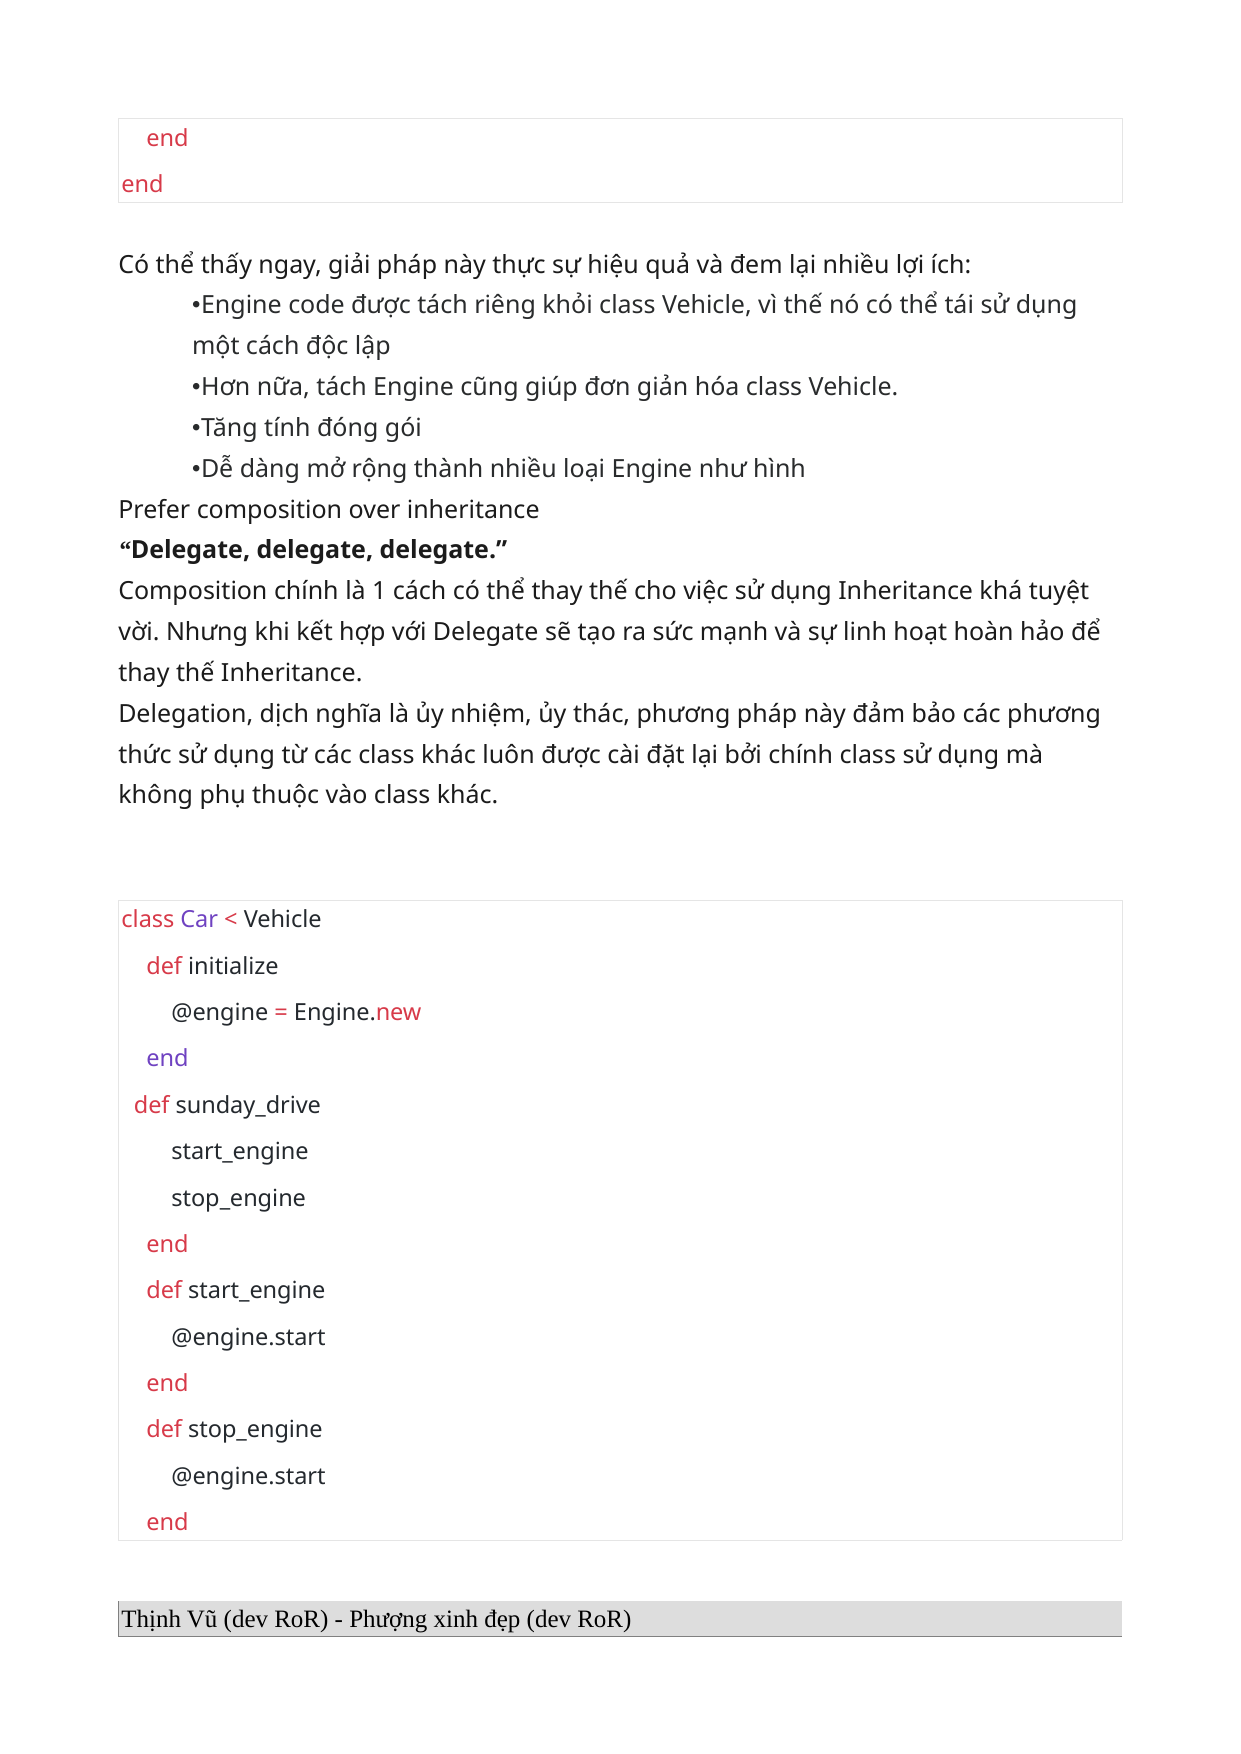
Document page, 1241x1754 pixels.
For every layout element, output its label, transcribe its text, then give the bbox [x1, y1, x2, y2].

text end [119, 119, 1122, 153]
text end [119, 1363, 1122, 1398]
text Prefer composition over inheritance [118, 491, 1122, 525]
text start_engine [119, 1131, 1122, 1166]
text end [119, 164, 1122, 202]
list Tăng tính đóng gói [118, 410, 1122, 444]
text Có thể thấy ngay, giải pháp này thực sự hiệu quả và đem lại nhiều lợi ích: [118, 246, 1122, 280]
list Hơn nữa, tách Engine cũng giúp đơn giản hóa class Vehicle. [118, 369, 1122, 403]
text def start_engine [119, 1271, 1122, 1306]
text def sunday_drive [119, 1085, 1122, 1120]
text @engine.start [119, 1317, 1122, 1352]
text def initialize [119, 946, 1122, 981]
text @engine = Engine.new [119, 992, 1122, 1027]
text @engine.start [119, 1456, 1122, 1491]
text stop_engine [119, 1178, 1122, 1213]
text end [119, 1502, 1122, 1540]
text class Car < Vehicle [119, 901, 1122, 935]
text Composition chính là 1 cách có thể thay thế cho việc sử dụng Inheritance khá tuyệt vời. Nhưng khi kết hợp với Delegate sẽ tạo ra sức mạnh và sự linh hoạt hoàn hảo để thay thế Inheritance. [118, 573, 1122, 689]
text end [119, 1039, 1122, 1074]
text “Delegate, delegate, delegate.” [118, 532, 1122, 566]
list Dễ dàng mở rộng thành nhiều loại Engine như hình [118, 451, 1122, 484]
text def stop_engine [119, 1409, 1122, 1444]
list Engine code được tách riêng khỏi class Vehicle, vì thế nó có thể tái sử dụng một cách độc lập [118, 287, 1122, 362]
text end [119, 1224, 1122, 1259]
text Delegation, dịch nghĩa là ủy nhiệm, ủy thác, phương pháp này đảm bảo các phương thức sử dụng từ các class khác luôn được cài đặt lại bởi chính class sử dụng mà không phụ thuộc vào class khác. [118, 696, 1122, 811]
